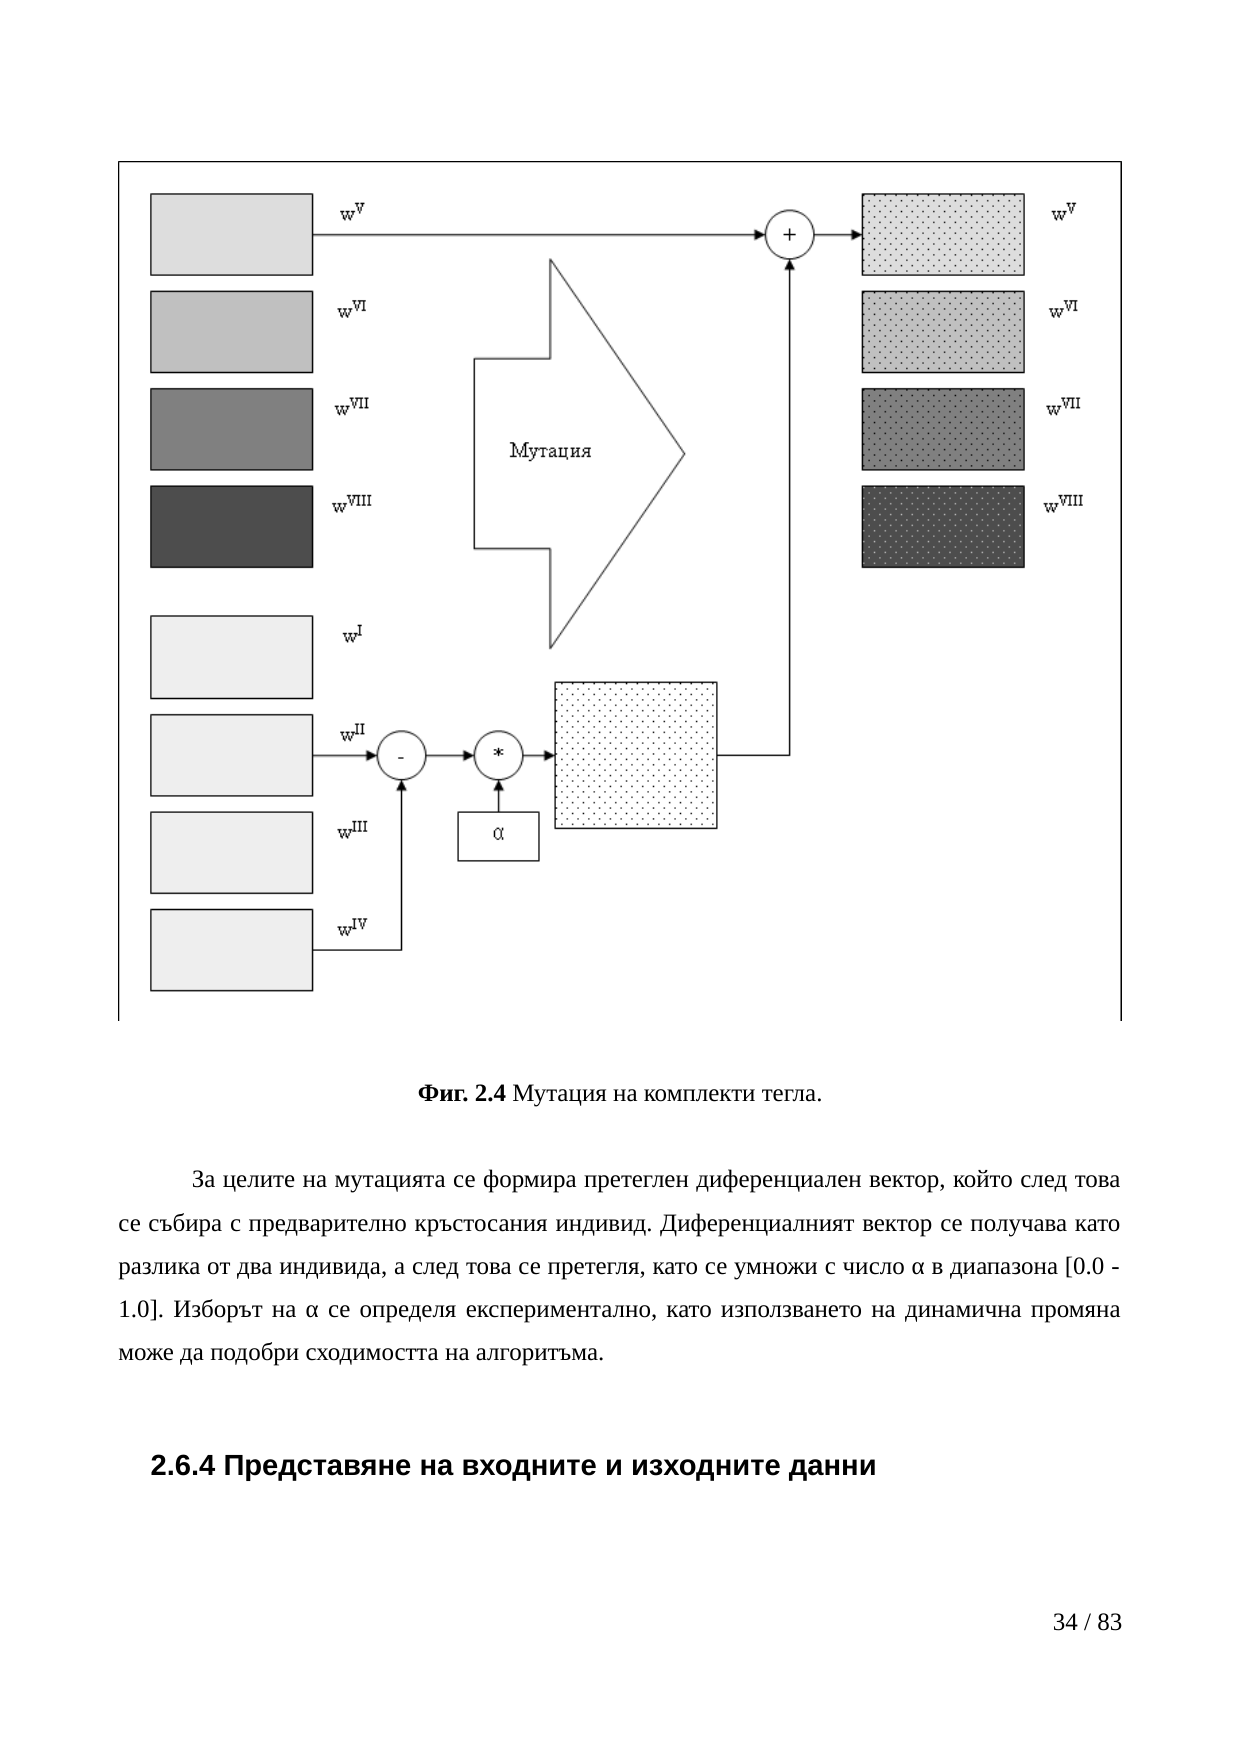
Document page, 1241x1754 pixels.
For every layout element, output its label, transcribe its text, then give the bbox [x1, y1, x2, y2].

text За целите на мутацията се формира претеглен диференциален вектор, който след това се събира с предварително кръстосания индивид. Диференциалният вектор се получава като разлика от два индивида, а след това се претегля, като се умножи с число α в диапазона [0.0 - 1.0]. Изборът на α се определя експериментално, като използването на динамична промяна може да подобри сходимостта на алгоритъма. [118, 1164, 1122, 1366]
text Фиг. 2.4 Мутация на комплекти тегла. [118, 1078, 1122, 1107]
subtitle 2.6.4 Представяне на входните и изходните данни [118, 1448, 1122, 1482]
